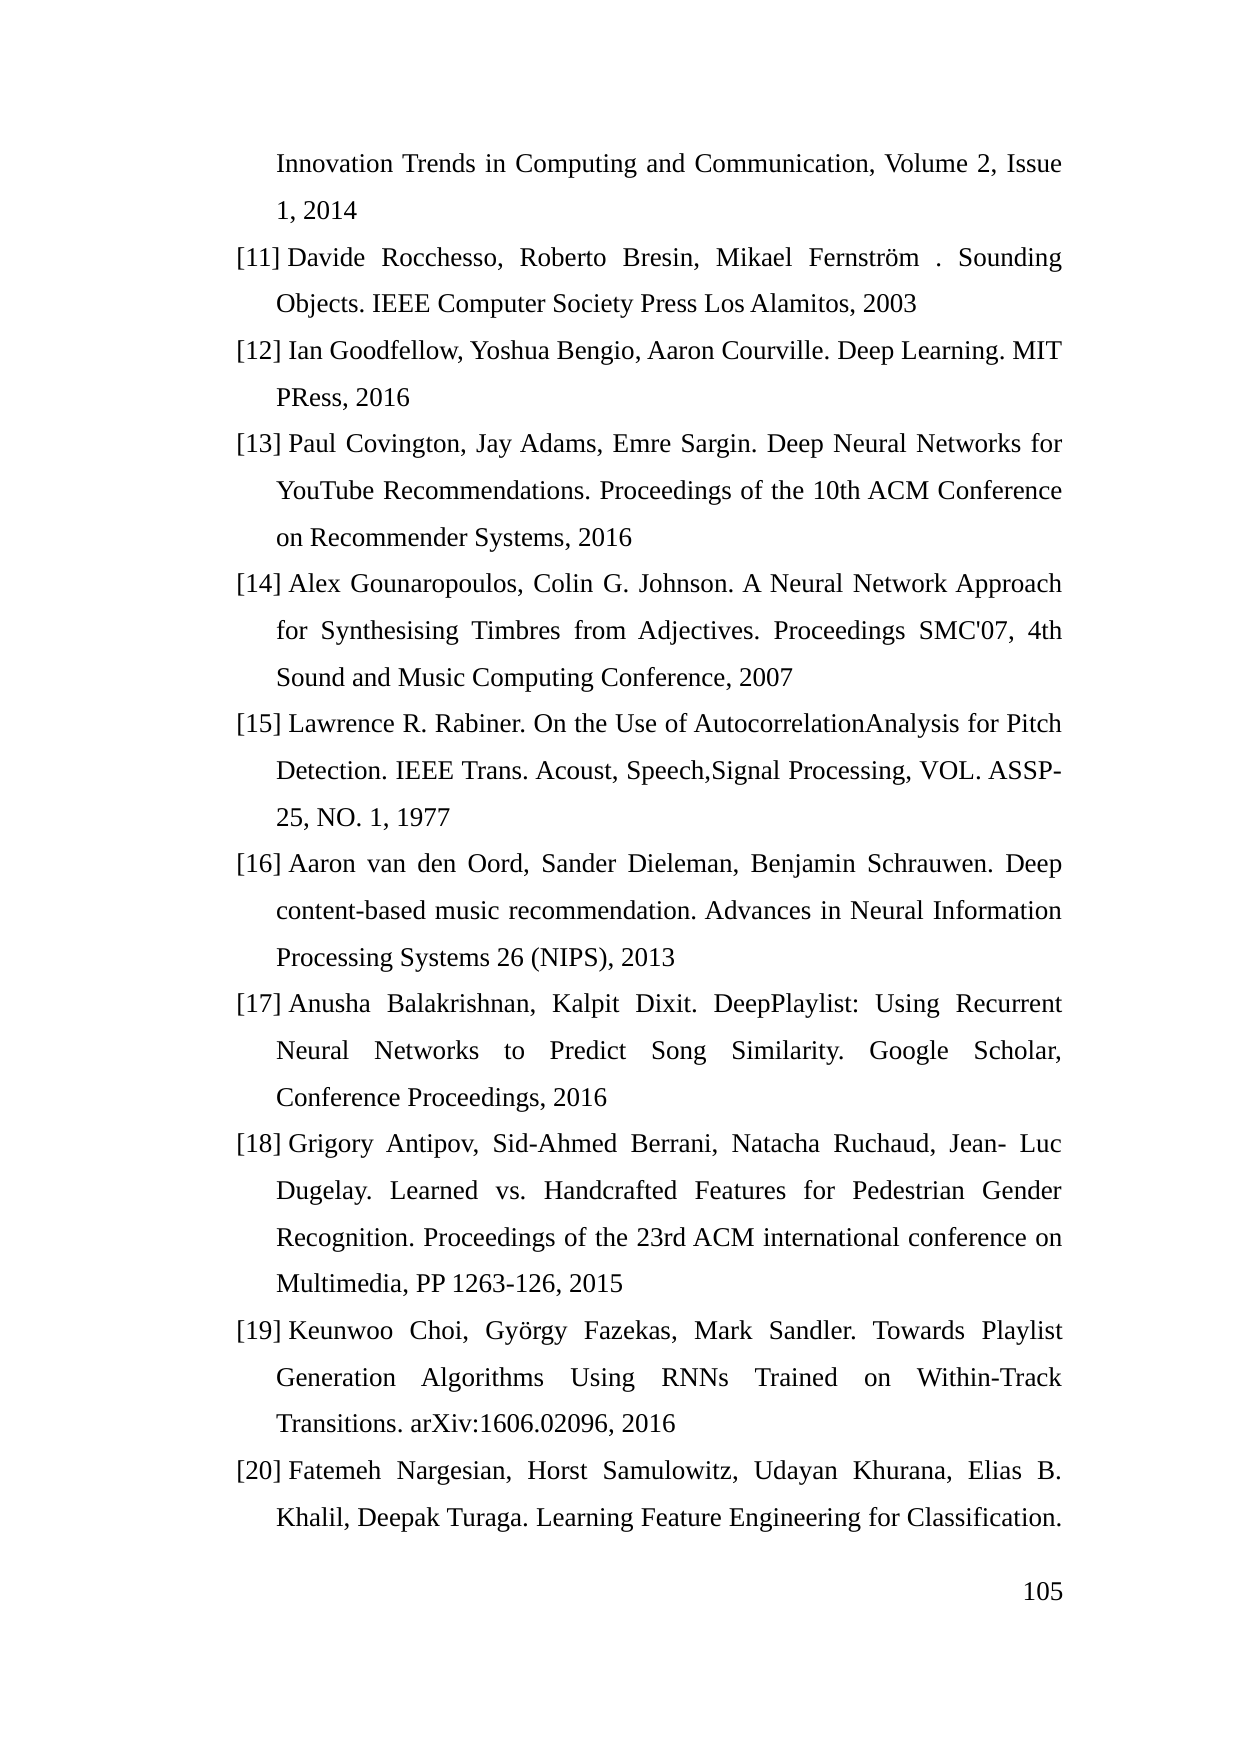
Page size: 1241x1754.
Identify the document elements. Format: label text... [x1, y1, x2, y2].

list Paul Covington, Jay Adams, Emre Sargin. Deep Neural Networks for YouTube Recommendations. Proceedings of the 10th ACM Conference on Recommender Systems, 2016 [236, 428, 1063, 552]
list Anusha Balakrishnan, Kalpit Dixit. DeepPlaylist: Using Recurrent Neural Networks to Predict Song Similarity. Google Scholar, Conference Proceedings, 2016 [236, 988, 1063, 1112]
list Grigory Antipov, Sid-Ahmed Berrani, Natacha Ruchaud, Jean- Luc Dugelay. Learned vs. Handcrafted Features for Pedestrian Gender Recognition. Proceedings of the 23rd ACM international conference on Multimedia, PP 1263-126, 2015 [236, 1128, 1063, 1299]
list Fatemeh Nargesian, Horst Samulowitz, Udayan Khurana, Elias B. Khalil, Deepak Turaga. Learning Feature Engineering for Classification. [236, 1454, 1063, 1532]
list Davide Rocchesso, Roberto Bresin, Mikael Fernström . Sounding Objects. IEEE Computer Society Press Los Alamitos, 2003 [236, 241, 1063, 319]
list Keunwoo Choi, György Fazekas, Mark Sandler. Towards Playlist Generation Algorithms Using RNNs Trained on Within-Track Transitions. arXiv:1606.02096, 2016 [236, 1314, 1063, 1439]
list Ian Goodfellow, Yoshua Bengio, Aaron Courville. Deep Learning. MIT PRess, 2016 [236, 334, 1063, 412]
list Aaron van den Oord, Sander Dieleman, Benjamin Schrauwen. Deep content-based music recommendation. Advances in Neural Information Processing Systems 26 (NIPS), 2013 [236, 848, 1063, 972]
list Alex Gounaropoulos, Colin G. Johnson. A Neural Network Approach for Synthesising Timbres from Adjectives. Proceedings SMC'07, 4th Sound and Music Computing Conference, 2007 [236, 568, 1063, 692]
list Innovation Trends in Computing and Communication, Volume 2, Issue 1, 2014 [236, 148, 1063, 225]
list Lawrence R. Rabiner. On the Use of AutocorrelationAnalysis for Pitch Detection. IEEE Trans. Acoust, Speech,Signal Processing, VOL. ASSP-25, NO. 1, 1977 [236, 708, 1063, 832]
